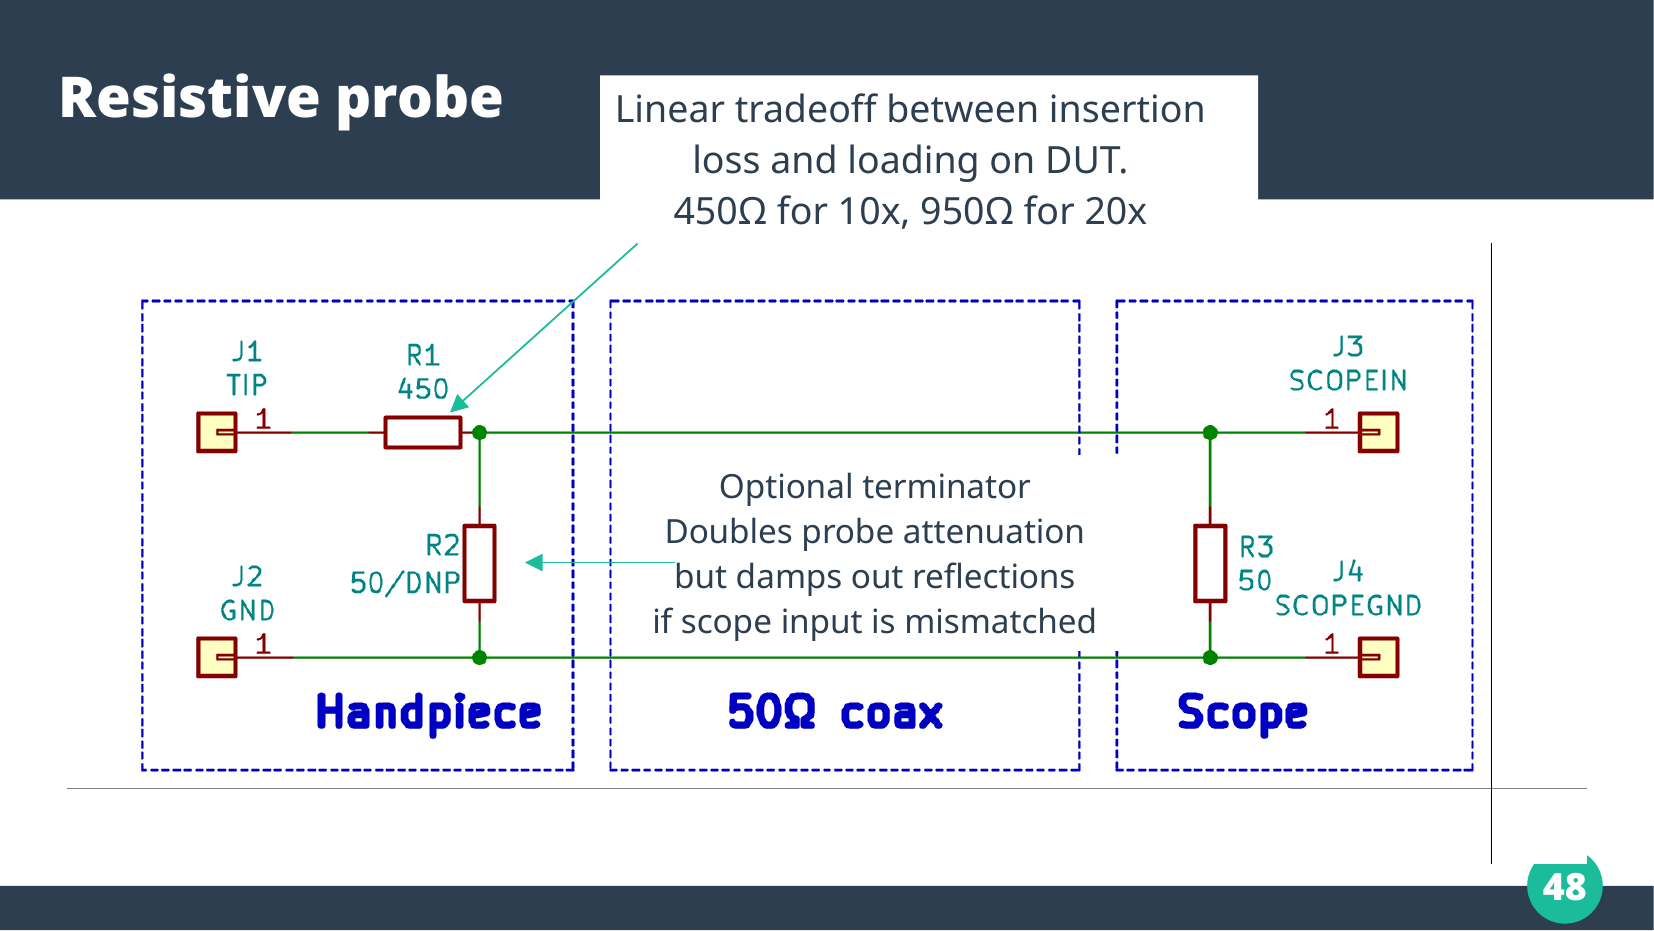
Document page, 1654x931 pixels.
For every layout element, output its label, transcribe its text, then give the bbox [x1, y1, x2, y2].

text_box Linear tradeoff between insertion loss and loading on DUT. 450Ω for 10x, 950Ω for 20x [600, 86, 1259, 232]
text_box Optional terminator Doubles probe attenuation but damps out reflections if scope input is mismatched [637, 468, 1145, 638]
picture [67, 243, 1587, 864]
title Resistive probe [59, 37, 1595, 155]
